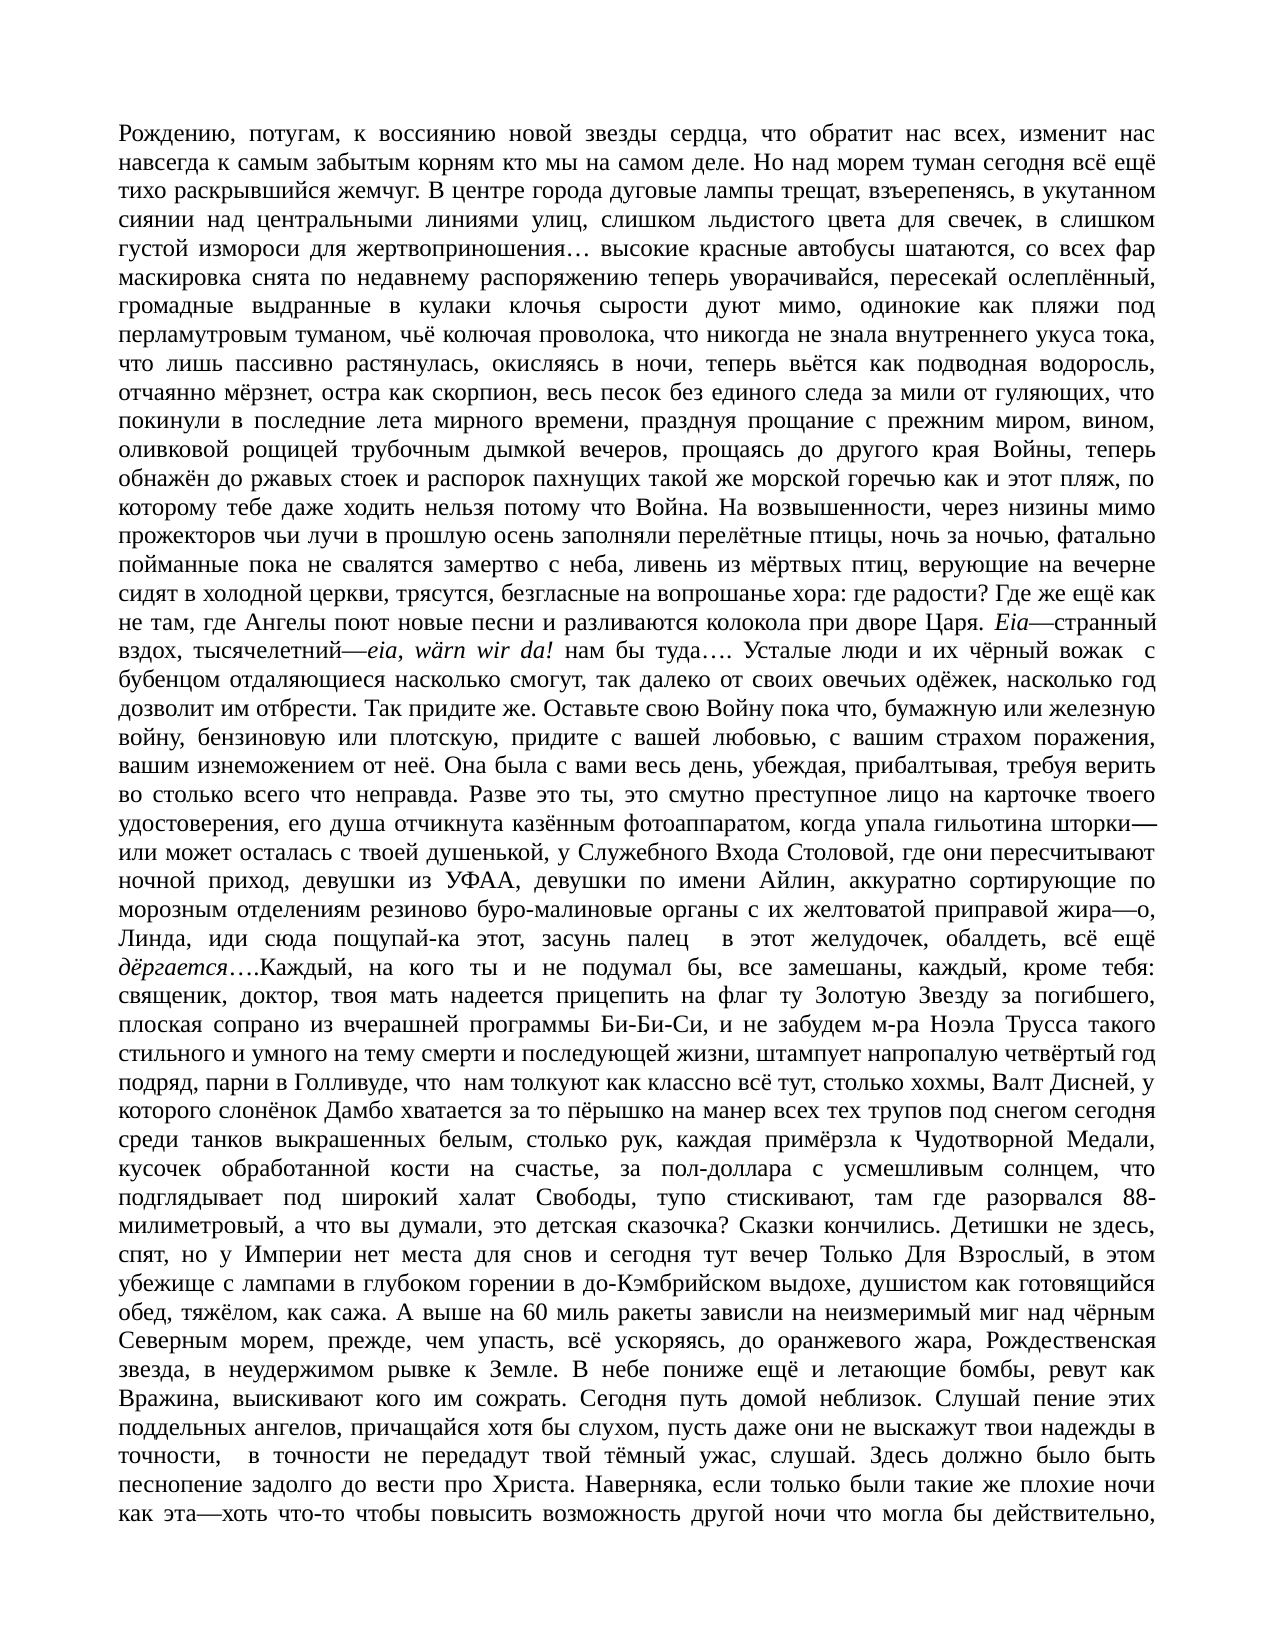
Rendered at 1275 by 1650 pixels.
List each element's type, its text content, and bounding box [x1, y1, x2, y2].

text Рождению, потугам, к воссиянию новой звезды сердца, что обратит нас всех, изменит нас навсегда к самым забытым корням кто мы на самом деле. Но над морем туман сегодня всё ещё тихо раскрывшийся жемчуг. В центре города дуговые лампы трещат, взъерепенясь, в укутанном сиянии над центральными линиями улиц, слишком льдистого цвета для свечек, в слишком густой измороси для жертвоприношения… высокие красные автобусы шатаются, со всех фар маскировка снята по недавнему распоряжению теперь уворачивайся, пересекай ослеплённый, громадные выдранные в кулаки клочья сырости дуют мимо, одинокие как пляжи под перламутровым туманом, чьё колючая проволока, что никогда не знала внутреннего укуса тока, что лишь пассивно растянулась, окисляясь в ночи, теперь вьётся как подводная водоросль, отчаянно мёрзнет, остра как скорпион, весь песок без единого следа за мили от гуляющих, что покинули в последние лета мирного времени, празднуя прощание с прежним миром, вином, оливковой рощицей трубочным дымкой вечеров, прощаясь до другого края Войны, теперь обнажён до ржавых стоек и распорок пахнущих такой же морской горечью как и этот пляж, по которому тебе даже ходить нельзя потому что Война. На возвышенности, через низины мимо прожекторов чьи лучи в прошлую осень заполняли перелётные птицы, ночь за ночью, фатально пойманные пока не свалятся замертво с неба, ливень из мёртвых птиц, верующие на вечерне сидят в холодной церкви, трясутся, безгласные на вопрошанье хора: где радости? Где же ещё как не там, где Ангелы поют новые песни и разливаются колокола при дворе Царя. Eia—странный вздох, тысячелетний—eia, wärn wir da! нам бы туда…. Усталые люди и их чёрный вожак с бубенцом отдаляющиеся насколько смогут, так далеко от своих овечьих одёжек, насколько год дозволит им отбрести. Так придите же. Оставьте свою Войну пока что, бумажную или железную войну, бензиновую или плотскую, придите с вашей любовью, с вашим страхом поражения, вашим изнеможением от неё. Она была с вами весь день, убеждая, прибалтывая, требуя верить во столько всего что неправда. Разве это ты, это смутно преступное лицо на карточке твоего удостоверения, его душа отчикнута казённым фотоаппаратом, когда упала гильотина шторки—или может осталась с твоей душенькой, у Служебного Входа Столовой, где они пересчитывают ночной приход, девушки из УФАА, девушки по имени Айлин, аккуратно сортирующие по морозным отделениям резиново буро-малиновые органы с их желтоватой приправой жира—о, Линда, иди сюда пощупай-ка этот, засунь палец в этот желудочек, обалдеть, всё ещё дёргается….Каждый, на кого ты и не подумал бы, все замешаны, каждый, кроме тебя: священик, доктор, твоя мать надеется прицепить на флаг ту Золотую Звезду за погибшего, плоская сопрано из вчерашней программы Би-Би-Си, и не забудем м-ра Ноэла Трусса такого стильного и умного на тему смерти и последующей жизни, штампует напропалую четвёртый год подряд, парни в Голливуде, что нам толкуют как классно всё тут, столько хохмы, Валт Дисней, у которого слонёнок Дамбо хватается за то пёрышко на манер всех тех трупов под снегом сегодня среди танков выкрашенных белым, столько рук, каждая примёрзла к Чудотворной Медали, кусочек обработанной кости на счастье, за пол-доллара с усмешливым солнцем, что подглядывает под широкий халат Свободы, тупо стискивают, там где разорвался 88-милиметровый, а что вы думали, это детская сказочка? Сказки кончились. Детишки не здесь, спят, но у Империи нет места для снов и сегодня тут вечер Только Для Взрослый, в этом убежище с лампами в глубоком горении в до-Кэмбрийском выдохе, душистом как готовящийся обед, тяжёлом, как сажа. А выше на 60 миль ракеты зависли на неизмеримый миг над чёрным Северным морем, прежде, чем упасть, всё ускоряясь, до оранжевого жара, Рождественская звезда, в неудержимом рывке к Земле. В небе пониже ещё и летающие бомбы, ревут как Вражина, выискивают кого им сожрать. Сегодня путь домой неблизок. Слушай пение этих поддельных ангелов, причащайся хотя бы слухом, пусть даже они не выскажут твои надежды в точности, в точности не передадут твой тёмный ужас, слушай. Здесь должно было быть песнопение задолго до вести про Христа. Наверняка, если только были такие же плохие ночи как эта—хоть что-то чтобы повысить возможность другой ночи что могла бы действительно, [118, 118, 1157, 1527]
